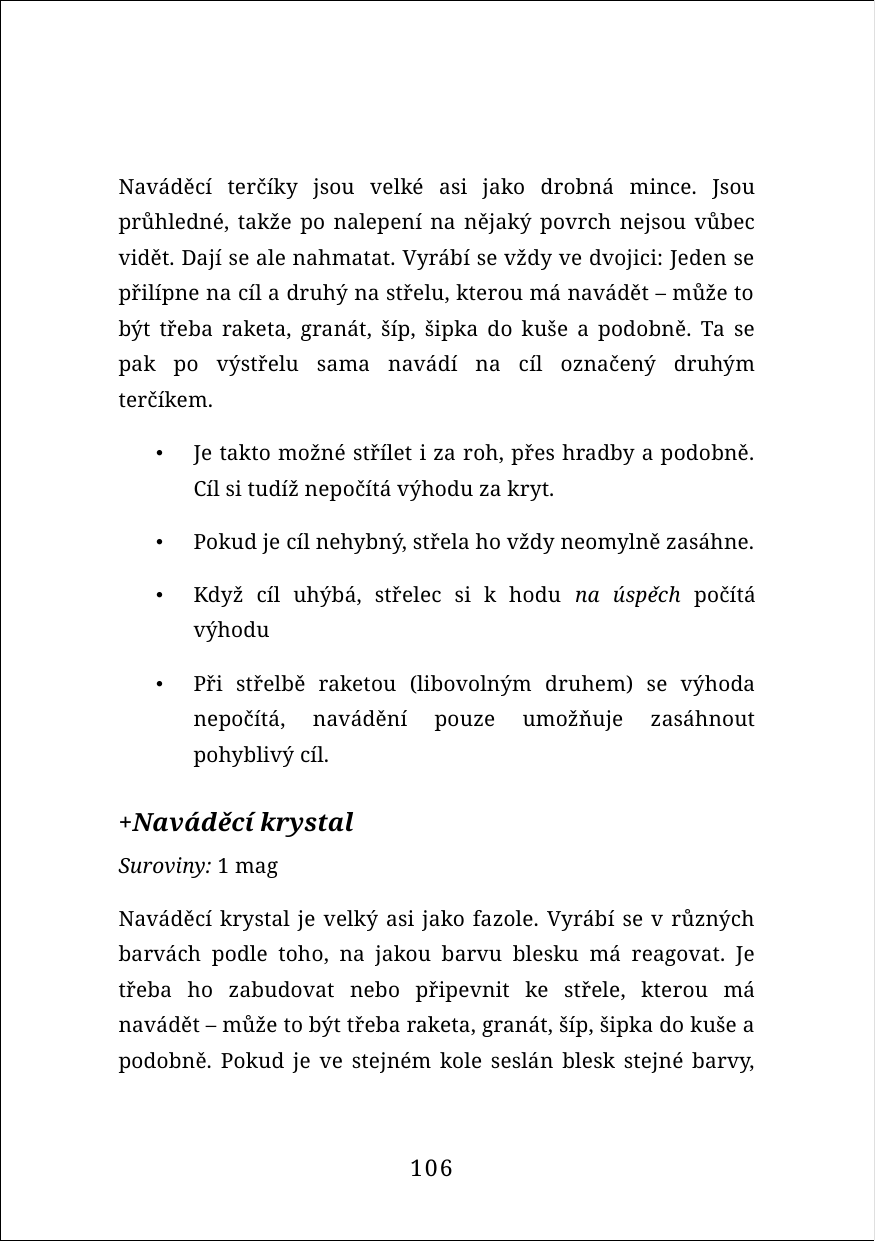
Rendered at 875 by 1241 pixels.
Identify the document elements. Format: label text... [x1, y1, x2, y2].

text Naváděcí terčíky jsou velké asi jako drobná mince. Jsou průhledné, takže po nalepení na nějaký povrch nejsou vůbec vidět. Dají se ale nahmatat. Vyrábí se vždy ve dvojici: Jeden se přilípne na cíl a druhý na střelu, kterou má navádět – může to být třeba raketa, granát, šíp, šipka do kuše a podobně. Ta se pak po výstřelu sama navádí na cíl označený druhým terčíkem. [118, 172, 756, 413]
list Když cíl uhýbá, střelec si k hodu na úspěch počítá výhodu [156, 580, 756, 644]
text Suroviny: 1 mag [118, 851, 756, 879]
text Naváděcí krystal je velký asi jako fazole. Vyrábí se v různých barvách podle toho, na jakou barvu blesku má reagovat. Je třeba ho zabudovat nebo připevnit ke střele, kterou má navádět – může to být třeba raketa, granát, šíp, šipka do kuše a podobně. Pokud je ve stejném kole seslán blesk stejné barvy, [118, 904, 756, 1074]
subtitle +Naváděcí krystal [118, 805, 756, 839]
list Při střelbě raketou (libovolným druhem) se výhoda nepočítá, navádění pouze umožňuje zasáhnout pohyblivý cíl. [156, 669, 756, 768]
list Je takto možné střílet i za roh, přes hradby a podobně. Cíl si tudíž nepočítá výhodu za kryt. [156, 438, 756, 502]
list Pokud je cíl nehybný, střela ho vždy neomylně zasáhne. [156, 527, 756, 555]
